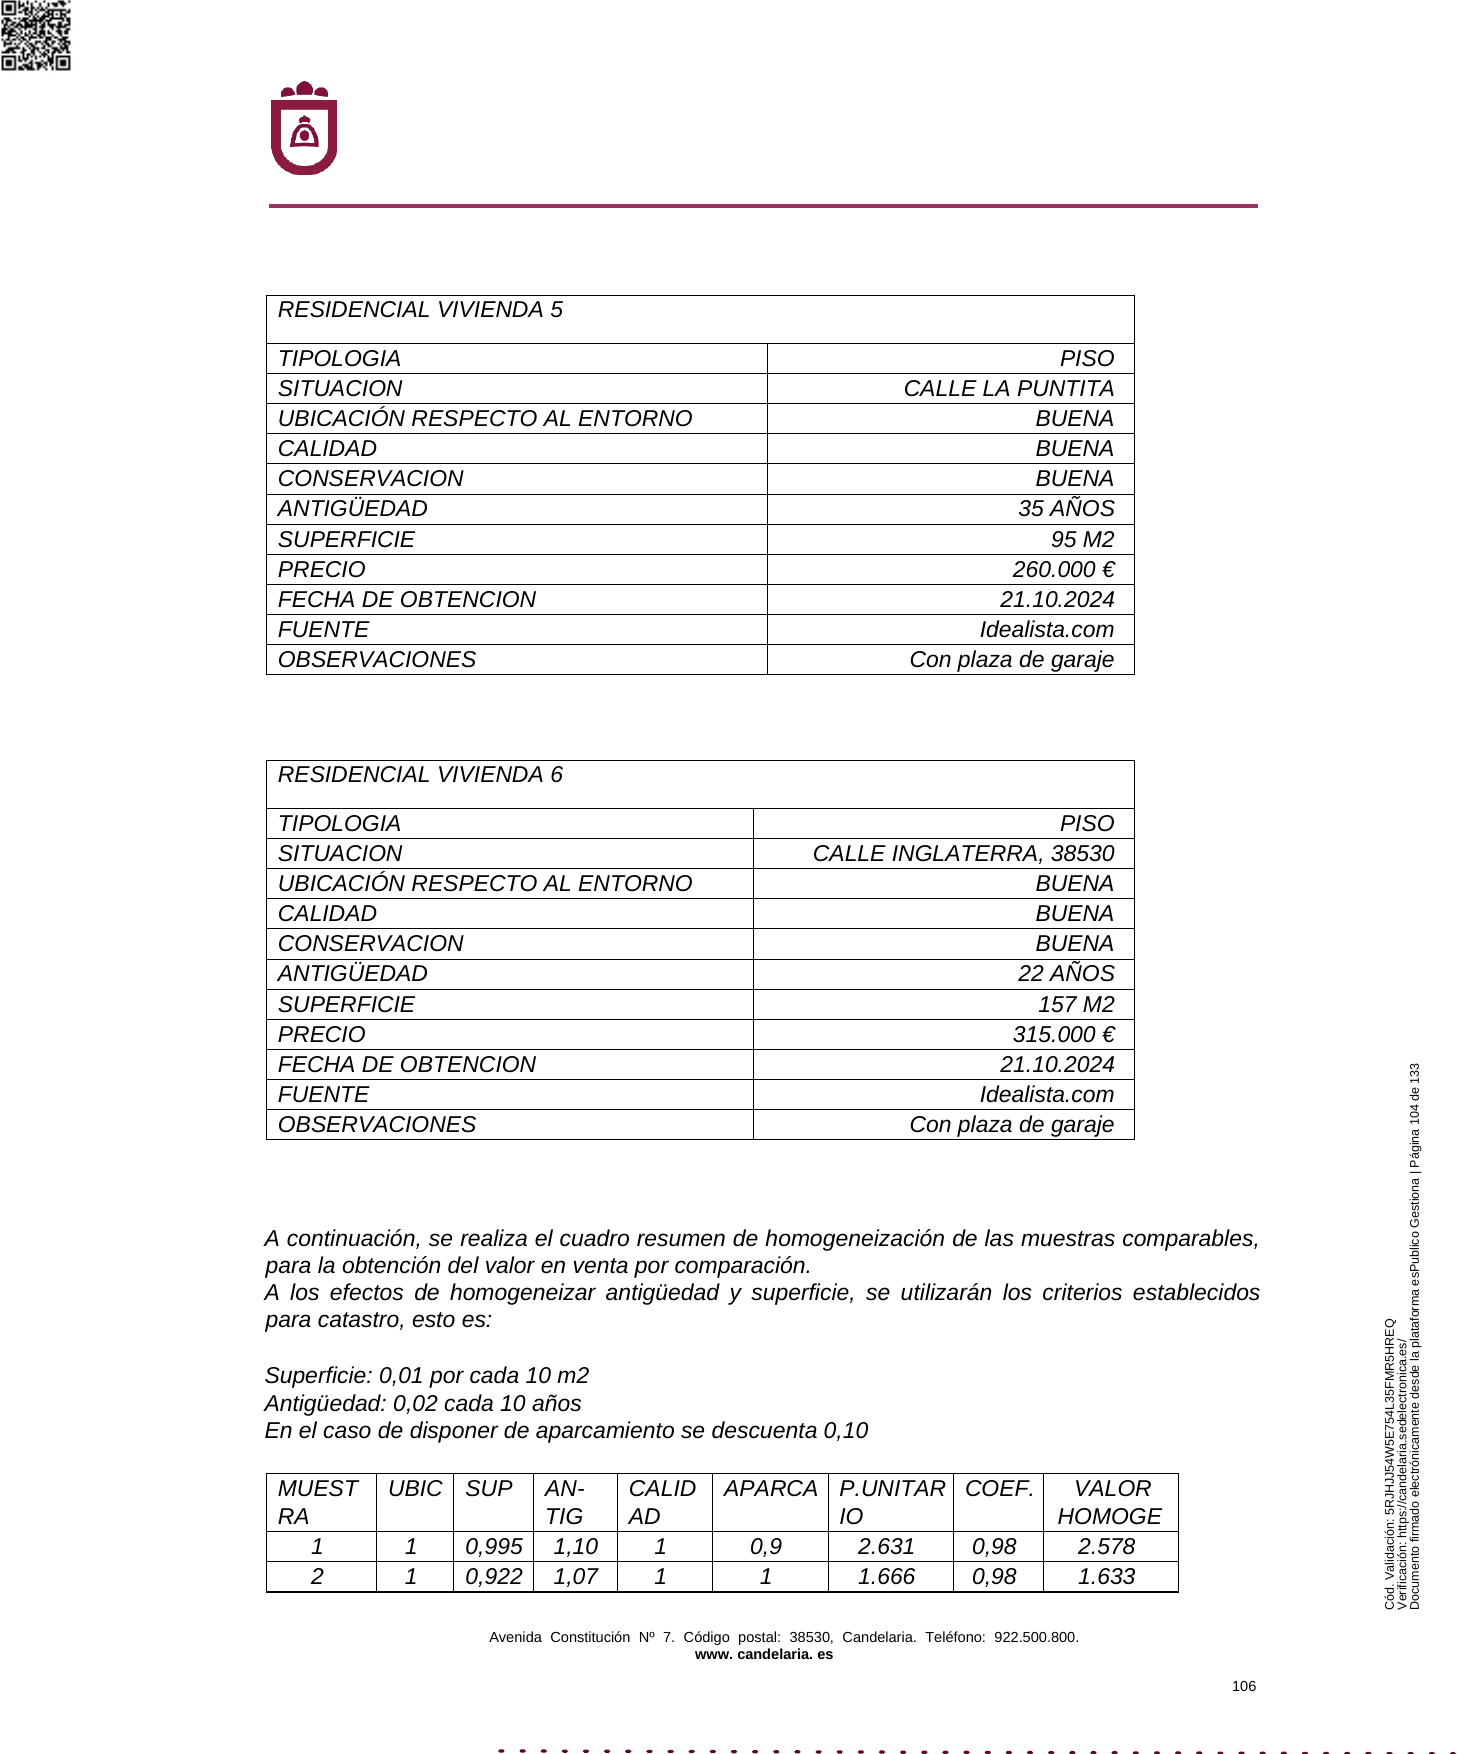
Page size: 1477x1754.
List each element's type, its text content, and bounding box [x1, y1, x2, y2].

table_cell 0,98 [954, 1562, 1043, 1591]
table_cell BUENA [754, 929, 1134, 958]
table_cell BUENA [754, 899, 1134, 928]
table_cell PISO [754, 809, 1134, 838]
table_cell 0,9 [713, 1532, 828, 1561]
table_cell Idealista.com [754, 1080, 1134, 1109]
table_cell 157 M2 [754, 990, 1134, 1019]
table_cell CONSERVACION [267, 464, 767, 493]
table_cell FECHA DE OBTENCION [267, 1050, 753, 1079]
table_header UBIC [377, 1474, 453, 1531]
table_cell OBSERVACIONES [267, 1110, 753, 1139]
table_cell 1 [618, 1562, 712, 1591]
table_cell 21.10.2024 [768, 585, 1134, 614]
table_header AN- TIG [534, 1474, 617, 1531]
table_cell 260.000 € [768, 555, 1134, 584]
table_cell UBICACIÓN RESPECTO AL ENTORNO [267, 404, 767, 433]
table_cell BUENA [768, 434, 1134, 463]
table_cell 1,10 [534, 1532, 617, 1561]
table_cell 95 M2 [768, 525, 1134, 554]
table_header CALIDAD [618, 1474, 712, 1531]
table_cell SUPERFICIE [267, 990, 753, 1019]
table_header VALOR HOMOGE [1044, 1474, 1178, 1531]
table_cell FUENTE [267, 1080, 753, 1109]
table_cell 21.10.2024 [754, 1050, 1134, 1079]
text En el caso de disponer de aparcamiento se descuenta 0,10 [264, 1417, 1263, 1443]
table_cell CALIDAD [267, 434, 767, 463]
table_cell UBICACIÓN RESPECTO AL ENTORNO [267, 869, 753, 898]
table_header SUP [454, 1474, 533, 1531]
table_cell 1 [267, 1532, 376, 1561]
text A continuación, se realiza el cuadro resumen de homogeneización de las muestras comparables, para la obtención del valor en venta por comparación. [264, 1224, 1263, 1278]
table_cell SUPERFICIE [267, 525, 767, 554]
table_cell OBSERVACIONES [267, 645, 767, 674]
table_cell Idealista.com [768, 615, 1134, 644]
table_header APARCA [713, 1474, 828, 1531]
table_cell 0,995 [454, 1532, 533, 1561]
table_cell 0,922 [454, 1562, 533, 1591]
table_cell Con plaza de garaje [754, 1110, 1134, 1139]
table_cell PRECIO [267, 1020, 753, 1049]
table_cell BUENA [754, 869, 1134, 898]
table_cell BUENA [768, 464, 1134, 493]
table_cell PISO [768, 344, 1134, 373]
table_cell ANTIGÜEDAD [267, 495, 767, 523]
table_header [753, 761, 1134, 808]
table_header RESIDENCIAL VIVIENDA 5 [267, 296, 768, 343]
text A los efectos de homogeneizar antigüedad y superficie, se utilizarán los criterios establecidos para catastro, esto es: [264, 1279, 1263, 1333]
table_cell FECHA DE OBTENCION [267, 585, 767, 614]
table_cell 1.633 [1044, 1562, 1178, 1591]
table_cell 22 AÑOS [754, 960, 1134, 988]
table_cell PRECIO [267, 555, 767, 584]
table_cell 1 [713, 1562, 828, 1591]
table_cell CALLE LA PUNTITA [768, 374, 1134, 403]
table_header MUESTRA [267, 1474, 376, 1531]
table_cell 1,07 [534, 1562, 617, 1591]
table_cell Con plaza de garaje [768, 645, 1134, 674]
table_header COEF. [954, 1474, 1043, 1531]
table_header P.UNITARIO [829, 1474, 953, 1531]
table_cell 1 [377, 1562, 453, 1591]
text Antigüedad: 0,02 cada 10 años [264, 1389, 1263, 1416]
table_cell 2.578 [1044, 1532, 1178, 1561]
table_header [768, 296, 1134, 343]
table_cell 0,98 [954, 1532, 1043, 1561]
table_cell SITUACION [267, 839, 753, 868]
table_cell 1 [618, 1532, 712, 1561]
table_cell 2.631 [829, 1532, 953, 1561]
table_cell CALLE INGLATERRA, 38530 [754, 839, 1134, 868]
table_cell 1 [377, 1532, 453, 1561]
table_cell TIPOLOGIA [267, 809, 753, 838]
table_cell FUENTE [267, 615, 767, 644]
table_header RESIDENCIAL VIVIENDA 6 [267, 761, 753, 808]
table_cell ANTIGÜEDAD [267, 960, 753, 988]
table_cell BUENA [768, 404, 1134, 433]
table_cell 315.000 € [754, 1020, 1134, 1049]
table_cell 35 AÑOS [768, 495, 1134, 523]
table_cell 2 [267, 1562, 376, 1591]
table_cell CALIDAD [267, 899, 753, 928]
table_cell CONSERVACION [267, 929, 753, 958]
text Superficie: 0,01 por cada 10 m2 [264, 1362, 1263, 1388]
table_cell TIPOLOGIA [267, 344, 767, 373]
table_cell 1.666 [829, 1562, 953, 1591]
table_cell SITUACION [267, 374, 767, 403]
